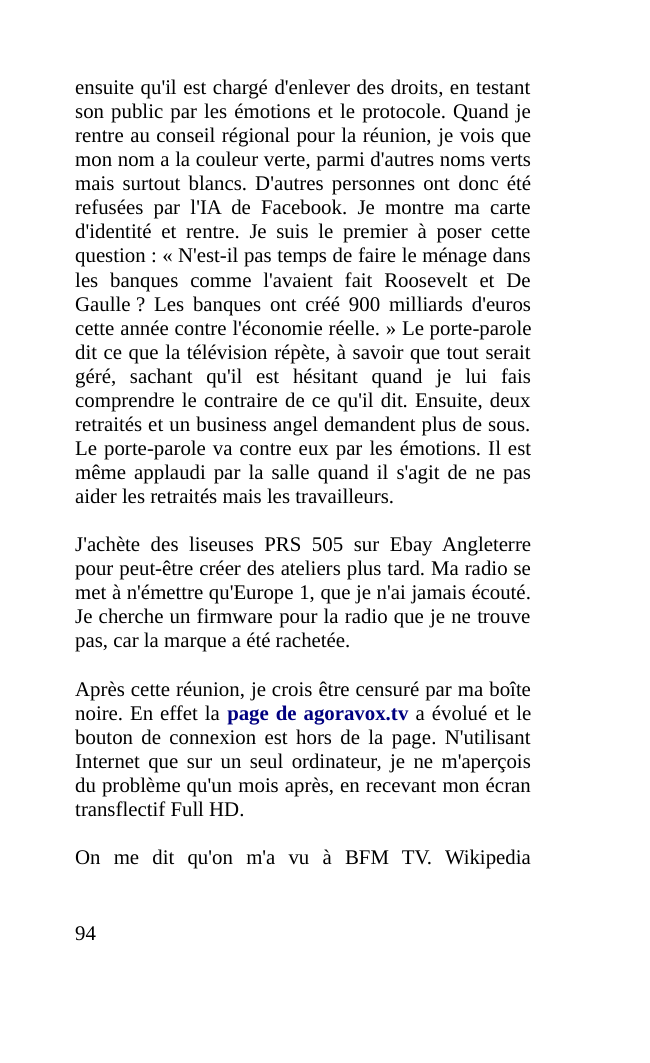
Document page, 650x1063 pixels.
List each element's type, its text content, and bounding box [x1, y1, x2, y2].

text On me dit qu'on m'a vu à BFM TV. Wikipedia [75, 845, 531, 869]
text Après cette réunion, je crois être censuré par ma boîte noire. En effet la page de agoravox.tv a évolué et le bouton de connexion est hors de la page. N'utilisant Internet que sur un seul ordinateur, je ne m'aperçois du problème qu'un mois après, en recevant mon écran transflectif Full HD. [75, 677, 531, 821]
text ensuite qu'il est chargé d'enlever des droits, en testant son public par les émotions et le protocole. Quand je rentre au conseil régional pour la réunion, je vois que mon nom a la couleur verte, parmi d'autres noms verts mais surtout blancs. D'autres personnes ont donc été refusées par l'IA de Facebook. Je montre ma carte d'identité et rentre. Je suis le premier à poser cette question : « N'est-il pas temps de faire le ménage dans les banques comme l'avaient fait Roosevelt et De Gaulle ? Les banques ont créé 900 milliards d'euros cette année contre l'économie réelle. » Le porte-parole dit ce que la télévision répète, à savoir que tout serait géré, sachant qu'il est hésitant quand je lui fais comprendre le contraire de ce qu'il dit. Ensuite, deux retraités et un business angel demandent plus de sous. Le porte-parole va contre eux par les émotions. Il est même applaudi par la salle quand il s'agit de ne pas aider les retraités mais les travailleurs. [75, 75, 531, 508]
text J'achète des liseuses PRS 505 sur Ebay Angleterre pour peut-être créer des ateliers plus tard. Ma radio se met à n'émettre qu'Europe 1, que je n'ai jamais écouté. Je cherche un firmware pour la radio que je ne trouve pas, car la marque a été rachetée. [75, 532, 531, 652]
